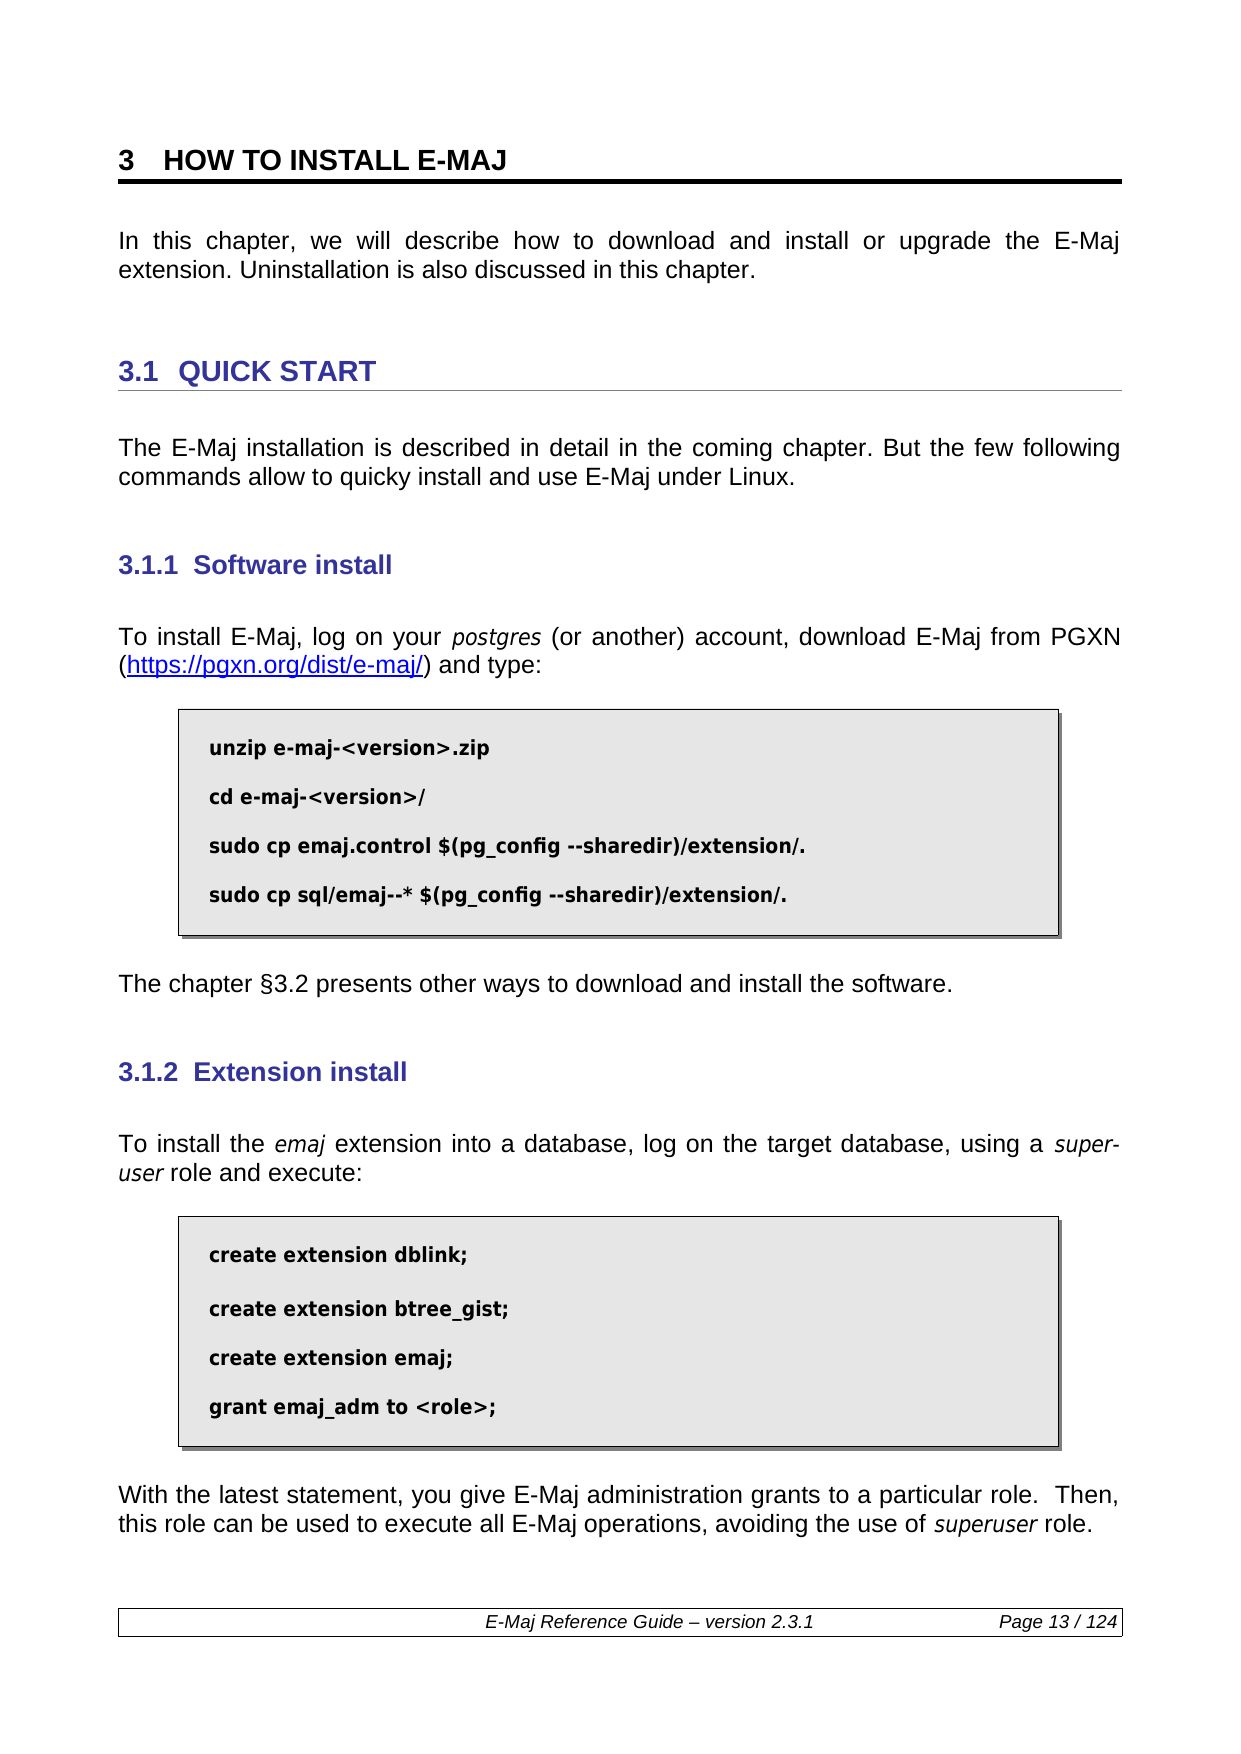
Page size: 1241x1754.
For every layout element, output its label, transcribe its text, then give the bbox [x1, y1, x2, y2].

text unzip e-maj-<version>.zip [179, 733, 1058, 757]
text With the latest statement, you give E-Maj administration grants to a particular role. Then, this role can be used to execute all E-Maj operations, avoiding the use of superuser role. [118, 1480, 1122, 1538]
subtitle Quick start [118, 354, 1122, 390]
subtitle How to install E-Maj [118, 143, 1122, 179]
text create extension dblink; [179, 1240, 1058, 1264]
text In this chapter, we will describe how to download and install or upgrade the E-Maj extension. Uninstallation is also discussed in this chapter. [118, 226, 1122, 284]
text To install E-Maj, log on your postgres (or another) account, download E-Maj from PGXN (https://pgxn.org/dist/e-maj/) and type: [118, 621, 1122, 679]
text The E-Maj installation is described in detail in the coming chapter. But the few following commands allow to quicky install and use E-Maj under Linux. [118, 432, 1122, 491]
text To install the emaj extension into a database, log on the target database, using a super-user role and execute: [118, 1128, 1122, 1187]
text The chapter §3.2 presents other ways to download and install the software. [118, 969, 1122, 998]
text sudo cp sql/emaj--* $(pg_config --sharedir)/extension/. [179, 880, 1058, 904]
text sudo cp emaj.control $(pg_config --sharedir)/extension/. [179, 831, 1058, 855]
text grant emaj_adm to <role>; [179, 1392, 1058, 1416]
text cd e-maj-<version>/ [179, 782, 1058, 806]
text create extension btree_gist; [179, 1294, 1058, 1318]
subtitle Extension install [118, 1056, 1122, 1087]
text create extension emaj; [179, 1343, 1058, 1367]
subtitle Software install [118, 549, 1122, 580]
